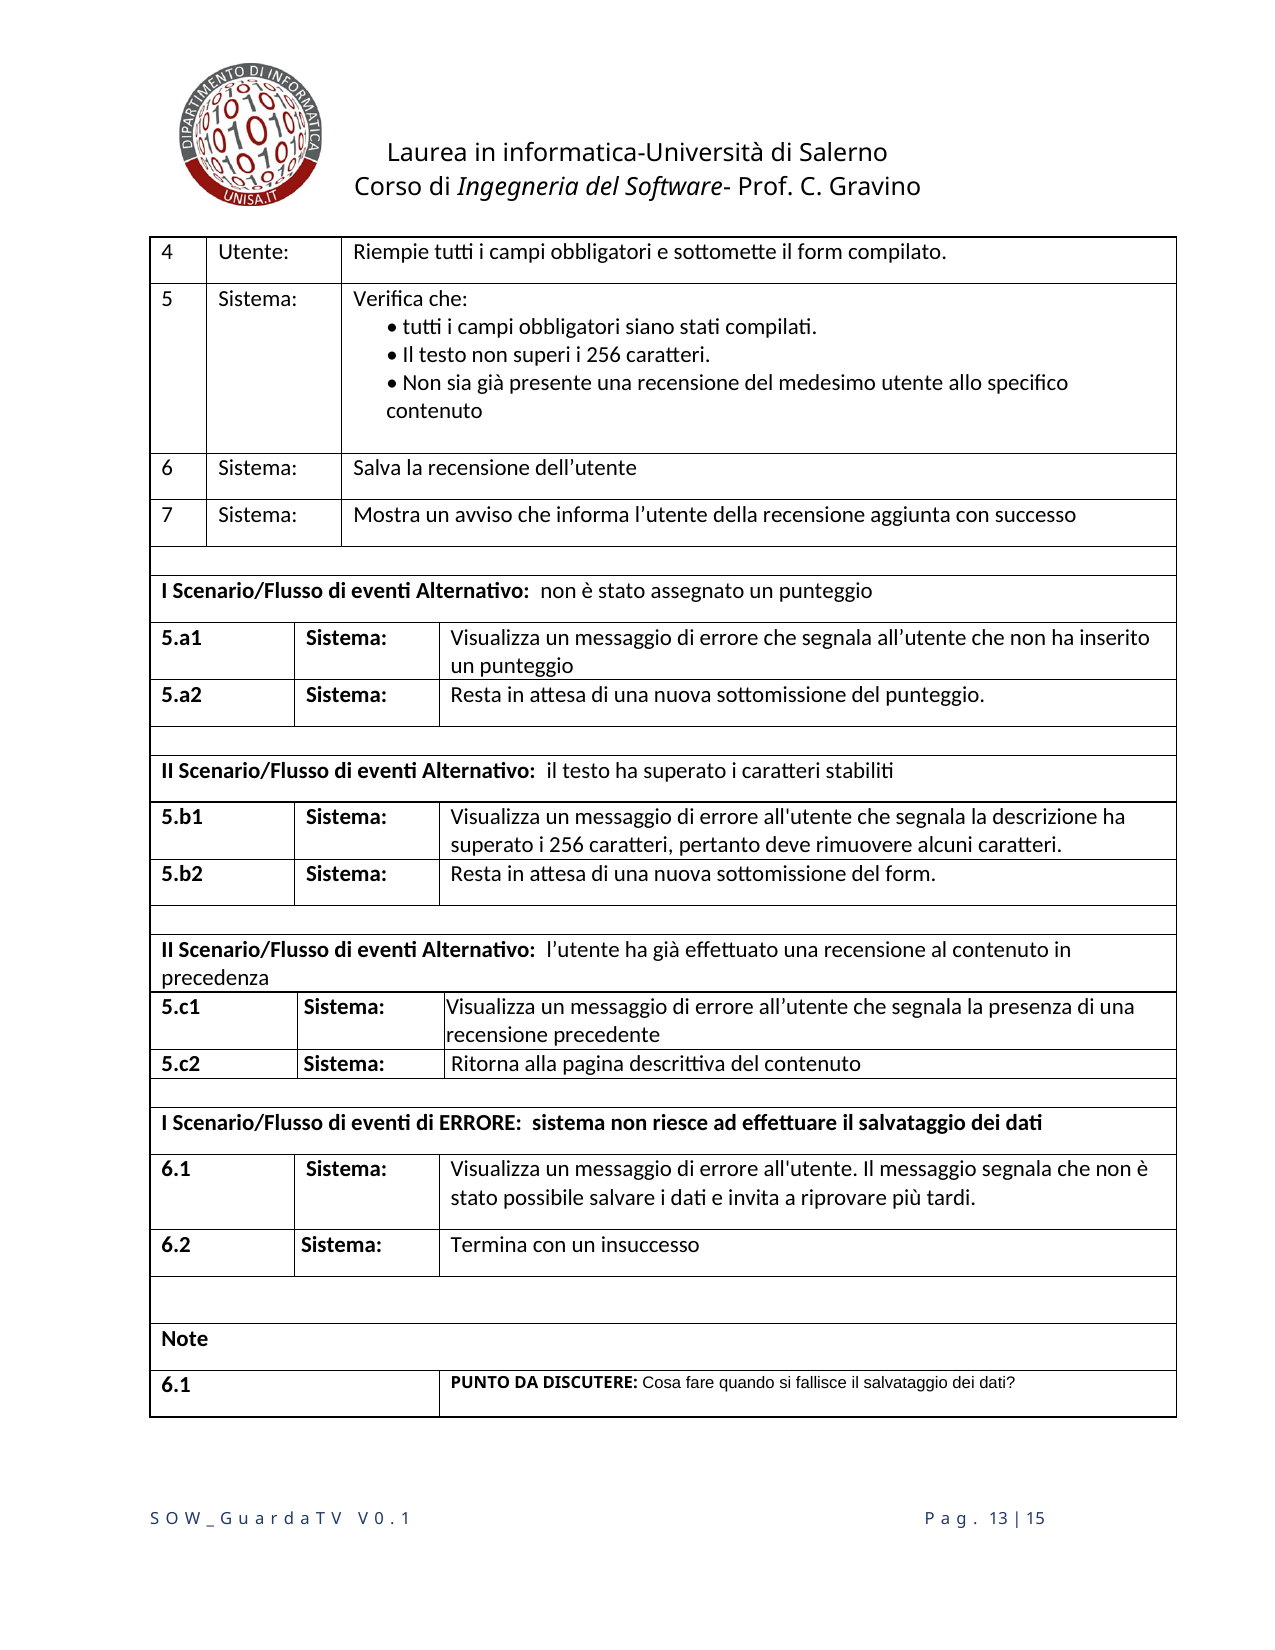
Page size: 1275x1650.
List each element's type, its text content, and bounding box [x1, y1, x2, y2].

table_cell PUNTO DA DISCUTERE: Cosa fare quando si fallisce il salvataggio dei dati? [440, 1371, 1176, 1416]
table_cell Sistema: [298, 1050, 444, 1078]
table_cell Riempie tutti i campi obbligatori e sottomette il form compilato. [342, 238, 1176, 283]
table_cell 6 [151, 454, 206, 499]
table_cell Sistema: [298, 993, 444, 1048]
table_cell 5.c2 [151, 1050, 297, 1078]
table_cell II Scenario/Flusso di eventi Alternativo: l’utente ha già effettuato una recensione al contenuto in precedenza [151, 935, 1176, 991]
table_cell Sistema: [295, 680, 439, 726]
table_cell I Scenario/Flusso di eventi di ERRORE: sistema non riesce ad effettuare il salvataggio dei dati [151, 1108, 1176, 1153]
table_cell 5.c1 [151, 993, 297, 1048]
table_cell [151, 1079, 1176, 1107]
table_cell I Scenario/Flusso di eventi Alternativo: non è stato assegnato un punteggio [151, 576, 1176, 622]
table_cell Sistema: [295, 1230, 439, 1276]
table_cell Sistema: [295, 860, 439, 905]
table_cell Mostra un avviso che informa l’utente della recensione aggiunta con successo [342, 500, 1176, 546]
table_cell 5.a2 [151, 680, 294, 726]
table_cell Resta in attesa di una nuova sottomissione del punteggio. [440, 680, 1176, 726]
table_cell Verifica che: • tutti i campi obbligatori siano stati compilati. • Il testo non superi i 256 caratteri. • Non sia già presente una recensione del medesimo utente allo specifico contenuto [342, 284, 1176, 452]
table_cell 6.2 [151, 1230, 294, 1276]
table_cell 5.b2 [151, 860, 294, 905]
table_cell 4 [151, 238, 206, 283]
table_cell Sistema: [207, 454, 341, 499]
table_cell 7 [151, 500, 206, 546]
table_cell Sistema: [295, 803, 439, 858]
table_cell Sistema: [295, 1155, 439, 1229]
table_cell Sistema: [207, 500, 341, 546]
table_cell Sistema: [295, 623, 439, 679]
table_cell Visualizza un messaggio di errore all’utente che segnala la presenza di una recensione precedente [445, 993, 1176, 1048]
table_cell 6.1 [151, 1371, 439, 1416]
table_cell [151, 1277, 1176, 1323]
table_cell Visualizza un messaggio di errore all'utente che segnala la descrizione ha superato i 256 caratteri, pertanto deve rimuovere alcuni caratteri. [440, 803, 1176, 858]
table_cell 5 [151, 284, 206, 452]
table_cell Note [151, 1324, 1176, 1369]
table_cell 5.a1 [151, 623, 294, 679]
table_cell [151, 906, 1176, 934]
table_cell 6.1 [151, 1155, 294, 1229]
table_cell [151, 547, 1176, 575]
table_cell Resta in attesa di una nuova sottomissione del form. [440, 860, 1176, 905]
table_cell Utente: [207, 238, 341, 283]
table_cell Ritorna alla pagina descrittiva del contenuto [445, 1050, 1176, 1078]
table_cell Sistema: [207, 284, 341, 452]
table_cell [151, 727, 1176, 755]
table_cell II Scenario/Flusso di eventi Alternativo: il testo ha superato i caratteri stabiliti [151, 756, 1176, 801]
table_cell Visualizza un messaggio di errore all'utente. Il messaggio segnala che non è stato possibile salvare i dati e invita a riprovare più tardi. [440, 1155, 1176, 1229]
table_cell Visualizza un messaggio di errore che segnala all’utente che non ha inserito un punteggio [440, 623, 1176, 679]
table_cell 5.b1 [151, 803, 294, 858]
table_cell Salva la recensione dell’utente [342, 454, 1176, 499]
table_cell Termina con un insuccesso [440, 1230, 1176, 1276]
